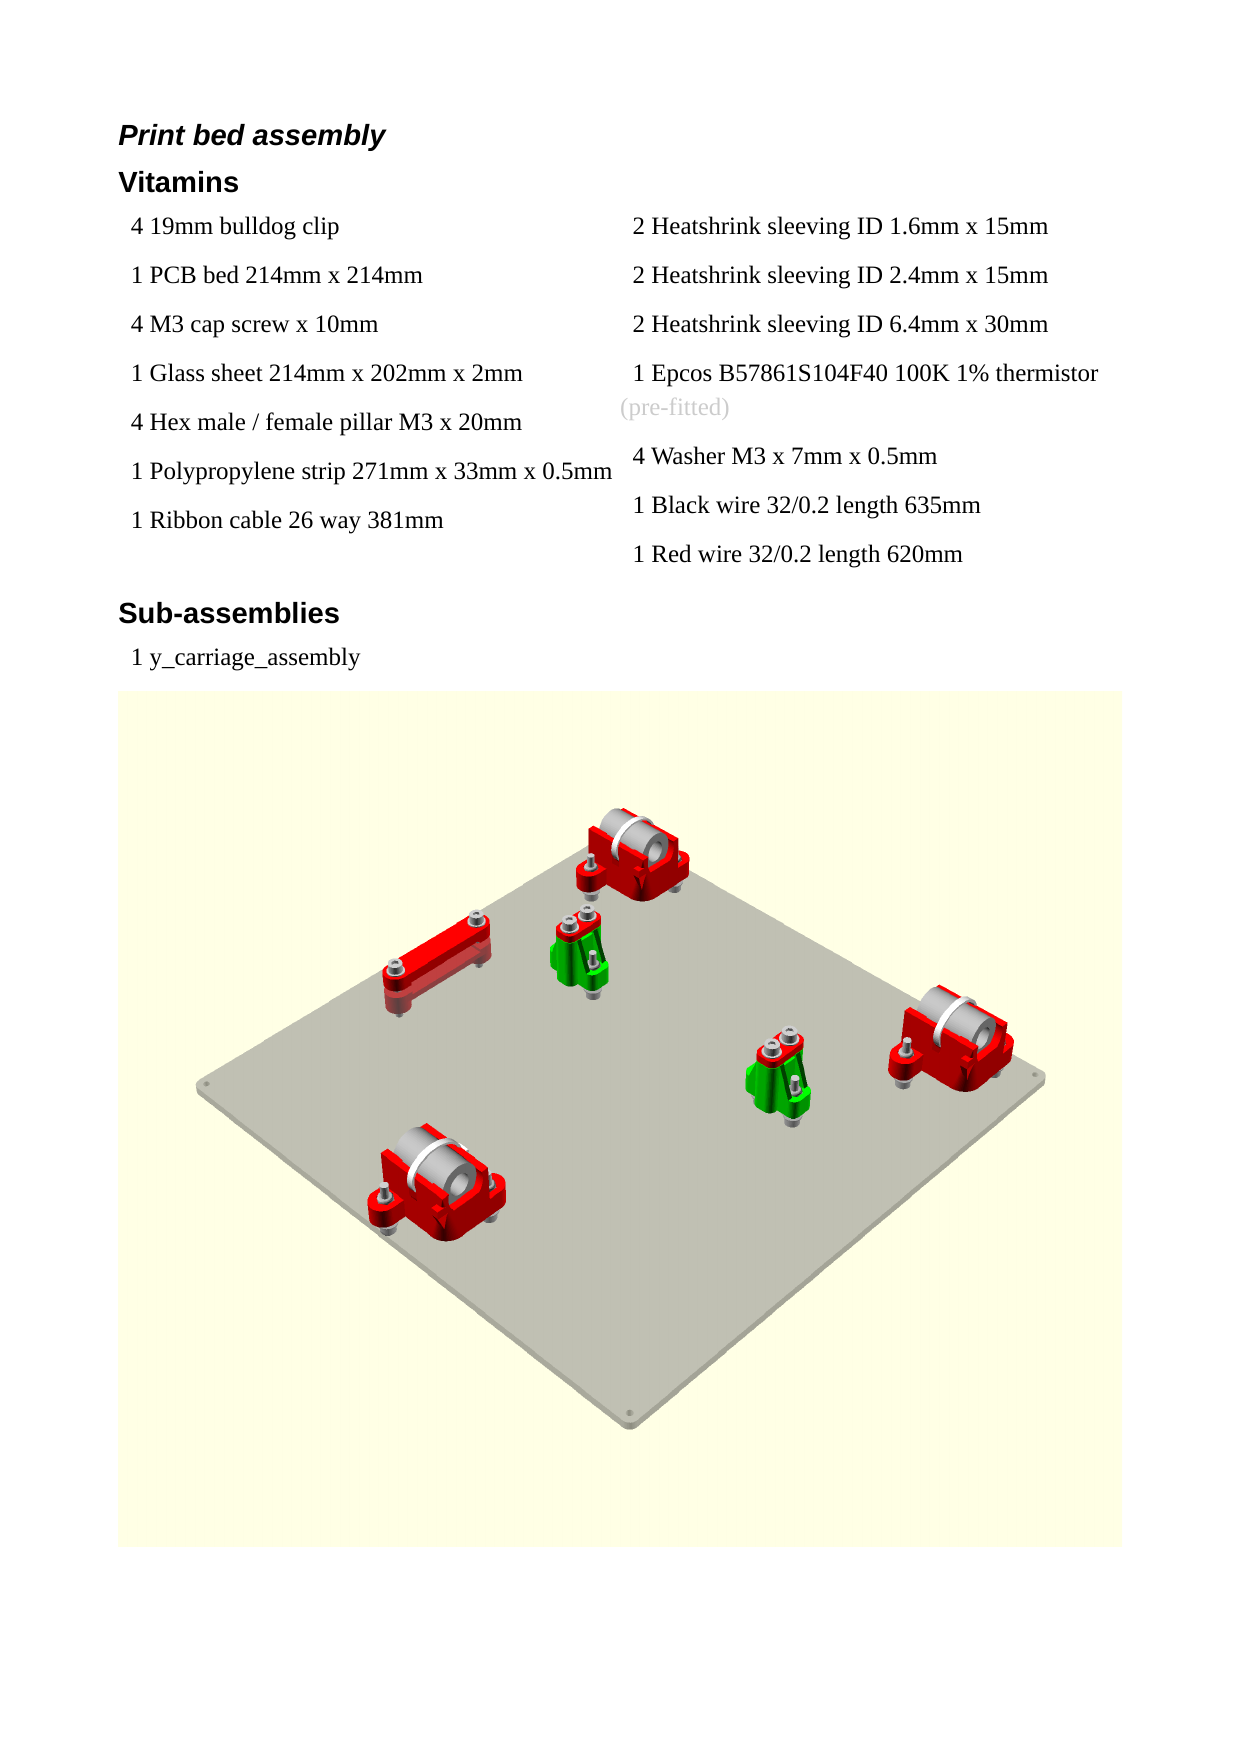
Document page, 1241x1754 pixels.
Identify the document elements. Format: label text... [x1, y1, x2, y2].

subtitle Print bed assembly [118, 118, 1122, 152]
subtitle Sub-assemblies [118, 596, 1122, 630]
text 1 y_carriage_assembly [118, 642, 1122, 671]
subtitle Vitamins [118, 165, 1122, 199]
table_header 2 Heatshrink sleeving ID 1.6mm x 15mm 2 Heatshrink sleeving ID 2.4mm x 15mm 2 Heatshrink sleeving ID 6.4mm x 30mm 1 Epcos B57861S104F40 100K 1% thermistor (pre-fitted) 4 Washer M3 x 7mm x 0.5mm 1 Black wire 32/0.2 length 635mm 1 Red wire 32/0.2 length 620mm [620, 211, 1122, 583]
table_header 4 19mm bulldog clip 1 PCB bed 214mm x 214mm 4 M3 cap screw x 10mm 1 Glass sheet 214mm x 202mm x 2mm 4 Hex male / female pillar M3 x 20mm 1 Polypropylene strip 271mm x 33mm x 0.5mm 1 Ribbon cable 26 way 381mm [118, 211, 620, 583]
picture [118, 691, 1123, 1547]
